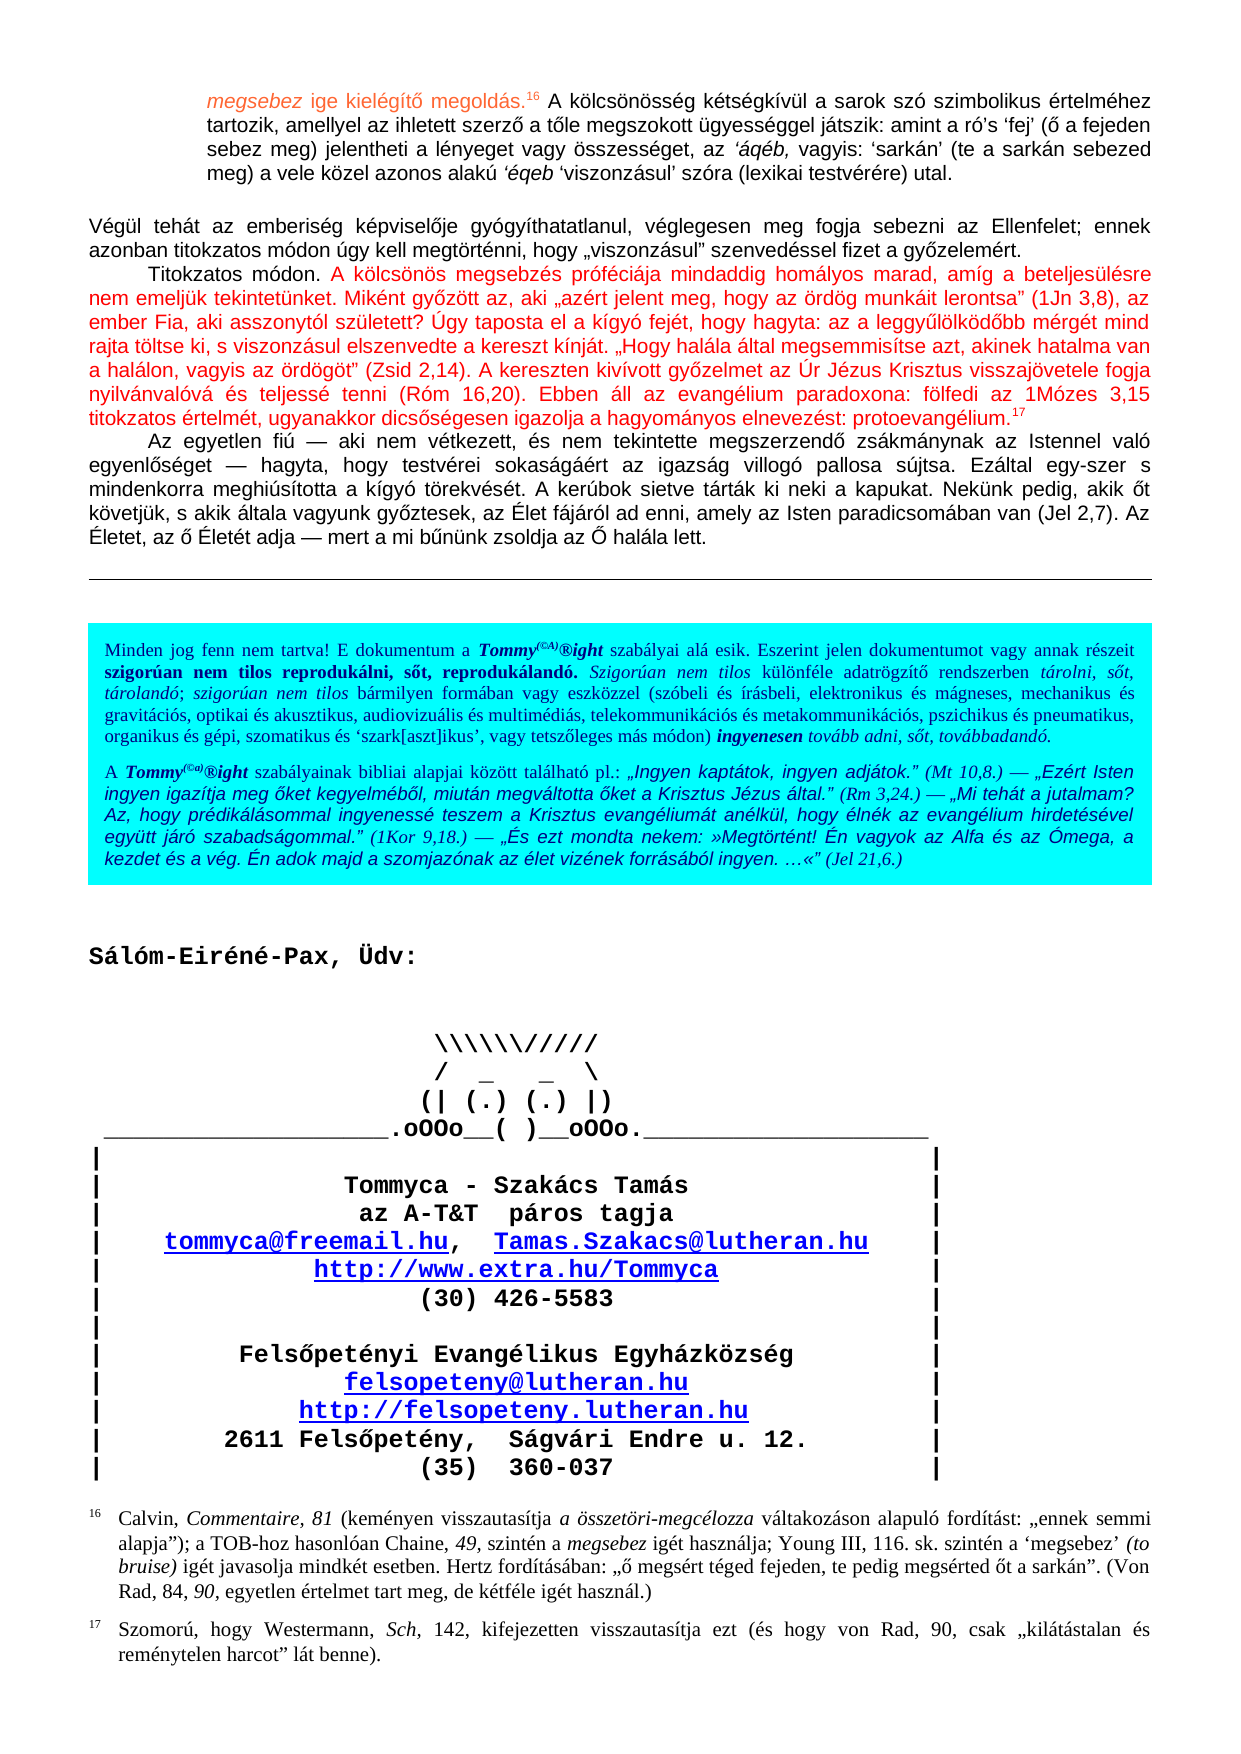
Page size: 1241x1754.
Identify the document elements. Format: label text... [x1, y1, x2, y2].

text Az egyetlen fiú ― aki nem vétkezett, és nem tekintette megszerzendő zsákmánynak az Istennel való egyenlőséget ― hagyta, hogy testvérei sokaságáért az igazság villogó pallosa sújtsa. Ezáltal egy-szer s mindenkorra meghiúsította a kígyó törekvését. A kerúbok sietve tárták ki neki a kapukat. Nekünk pedig, akik őt követjük, s akik általa vagyunk győztesek, az Élet fájáról ad enni, amely az Isten paradicsomában van (Jel 2,7). Az Életet, az ő Életét adja ― mert a mi bűnünk zsoldja az Ő halála lett. [88, 429, 1152, 549]
text Calvin, Commentaire, 81 (keményen visszautasítja a összetöri-megcélozza váltakozáson alapuló fordítást: „ennek semmi alapja”); a TOB-hoz hasonlóan Chaine, 49, szintén a megsebez igét használja; Young III, 116. sk. szintén a ‘megsebez’ (to bruise) igét javasolja mindkét esetben. Hertz fordításában: „ő megsért téged fejeden, te pedig megsérted őt a sarkán”. (Von Rad, 84, 90, egyetlen értelmet tart meg, de kétféle igét használ.) [88, 1506, 1152, 1602]
text Sálóm-Eiréné-Pax, Üdv: [88, 944, 1152, 972]
text Végül tehát az emberiség képviselője gyógyíthatatlanul, véglegesen meg fogja sebezni az Ellenfelet; ennek azonban titokzatos módon úgy kell megtörténni, hogy „viszonzásul” szenvedéssel fizet a győzelemért. [88, 214, 1152, 262]
text \\\\\\///// / _ _ \ (| (.) (.) |) ___________________.oOOo__( )__oOOo.___________________ | | | Tommyca - Szakács Tamás | | az A-T&T páros tagja | | tommyca@freemail.hu, Tamas.Szakacs@lutheran.hu | | http://www.extra.hu/Tommyca | | (30) 426-5583 | | | | Felsőpetényi Evangélikus Egyházközség | | felsopeteny@lutheran.hu | | http://felsopeteny.lutheran.hu | | 2611 Felsőpetény, Ságvári Endre u. 12. | | (35) 360-037 | [88, 1031, 1152, 1483]
text Minden jog fenn nem tartva! E dokumentum a Tommy(©A)®ight szabályai alá esik. Eszerint jelen dokumentumot vagy annak részeit szigorúan nem tilos reprodukálni, sőt, reprodukálandó. Szigorúan nem tilos különféle adatrögzítő rendszerben tárolni, sőt, tárolandó; szigorúan nem tilos bármilyen formában vagy eszközzel (szóbeli és írásbeli, elektronikus és mágneses, mechanikus és gravitációs, optikai és akusztikus, audiovizuális és multimédiás, telekommunikációs és metakommunikációs, pszichikus és pneumatikus, organikus és gépi, szomatikus és ‘szark[aszt]ikus’, vagy tetszőleges más módon) ingyenesen tovább adni, sőt, továbbadandó. [90, 624, 1151, 745]
text megsebez ige kielégítő megoldás. A kölcsönösség kétségkívül a sarok szó szimbolikus értelméhez tartozik, amellyel az ihletett szerző a tőle megszokott ügyességgel játszik: amint a ró’s ‘fej’ (ő a fejeden sebez meg) jelentheti a lényeget vagy összességet, az ‘áqéb, vagyis: ‘sarkán’ (te a sarkán sebezed meg) a vele közel azonos alakú ‘éqeb ‘viszonzásul’ szóra (lexikai testvérére) utal. [207, 88, 1152, 184]
text Titokzatos módon. A kölcsönös megsebzés próféciája mindaddig homályos marad, amíg a beteljesülésre nem emeljük tekintetünket. Miként győzött az, aki „azért jelent meg, hogy az ördög munkáit lerontsa” (1Jn 3,8), az ember Fia, aki asszonytól született? Úgy taposta el a kígyó fejét, hogy hagyta: az a leggyűlölködőbb mérgét mind rajta töltse ki, s viszonzásul elszenvedte a kereszt kínját. „Hogy halála által megsemmisítse azt, akinek hatalma van a halálon, vagyis az ördögöt” (Zsid 2,14). A kereszten kivívott győzelmet az Úr Jézus Krisztus visszajövetele fogja nyilvánvalóvá és teljessé tenni (Róm 16,20). Ebben áll az evangélium paradoxona: fölfedi az 1Mózes 3,15 titokzatos értelmét, ugyanakkor dicsőségesen igazolja a hagyományos elnevezést: protoevangélium. [88, 262, 1152, 429]
text A Tommy(©a)®ight szabályainak bibliai alapjai között található pl.: „Ingyen kaptátok, ingyen adjátok.” (Mt 10,8.) ― „Ezért Isten ingyen igazítja meg őket kegyelméből, miután megváltotta őket a Krisztus Jézus által.” (Rm 3,24.) ― „Mi tehát a jutalmam? Az, hogy prédikálásommal ingyenessé teszem a Krisztus evangéliumát anélkül, hogy élnék az evangélium hirdetésével együtt járó szabadságommal.” (1Kor 9,18.) ― „És ezt mondta nekem: »Megtörtént! Én vagyok az Alfa és az Ómega, a kezdet és a vég. Én adok majd a szomjazónak az élet vizének forrásából ingyen. …«” (Jel 21,6.) [90, 745, 1151, 884]
text Szomorú, hogy Westermann, Sch, 142, kifejezetten visszautasítja ezt (és hogy von Rad, 90, csak „kilátástalan és reménytelen harcot” lát benne). [88, 1617, 1152, 1665]
